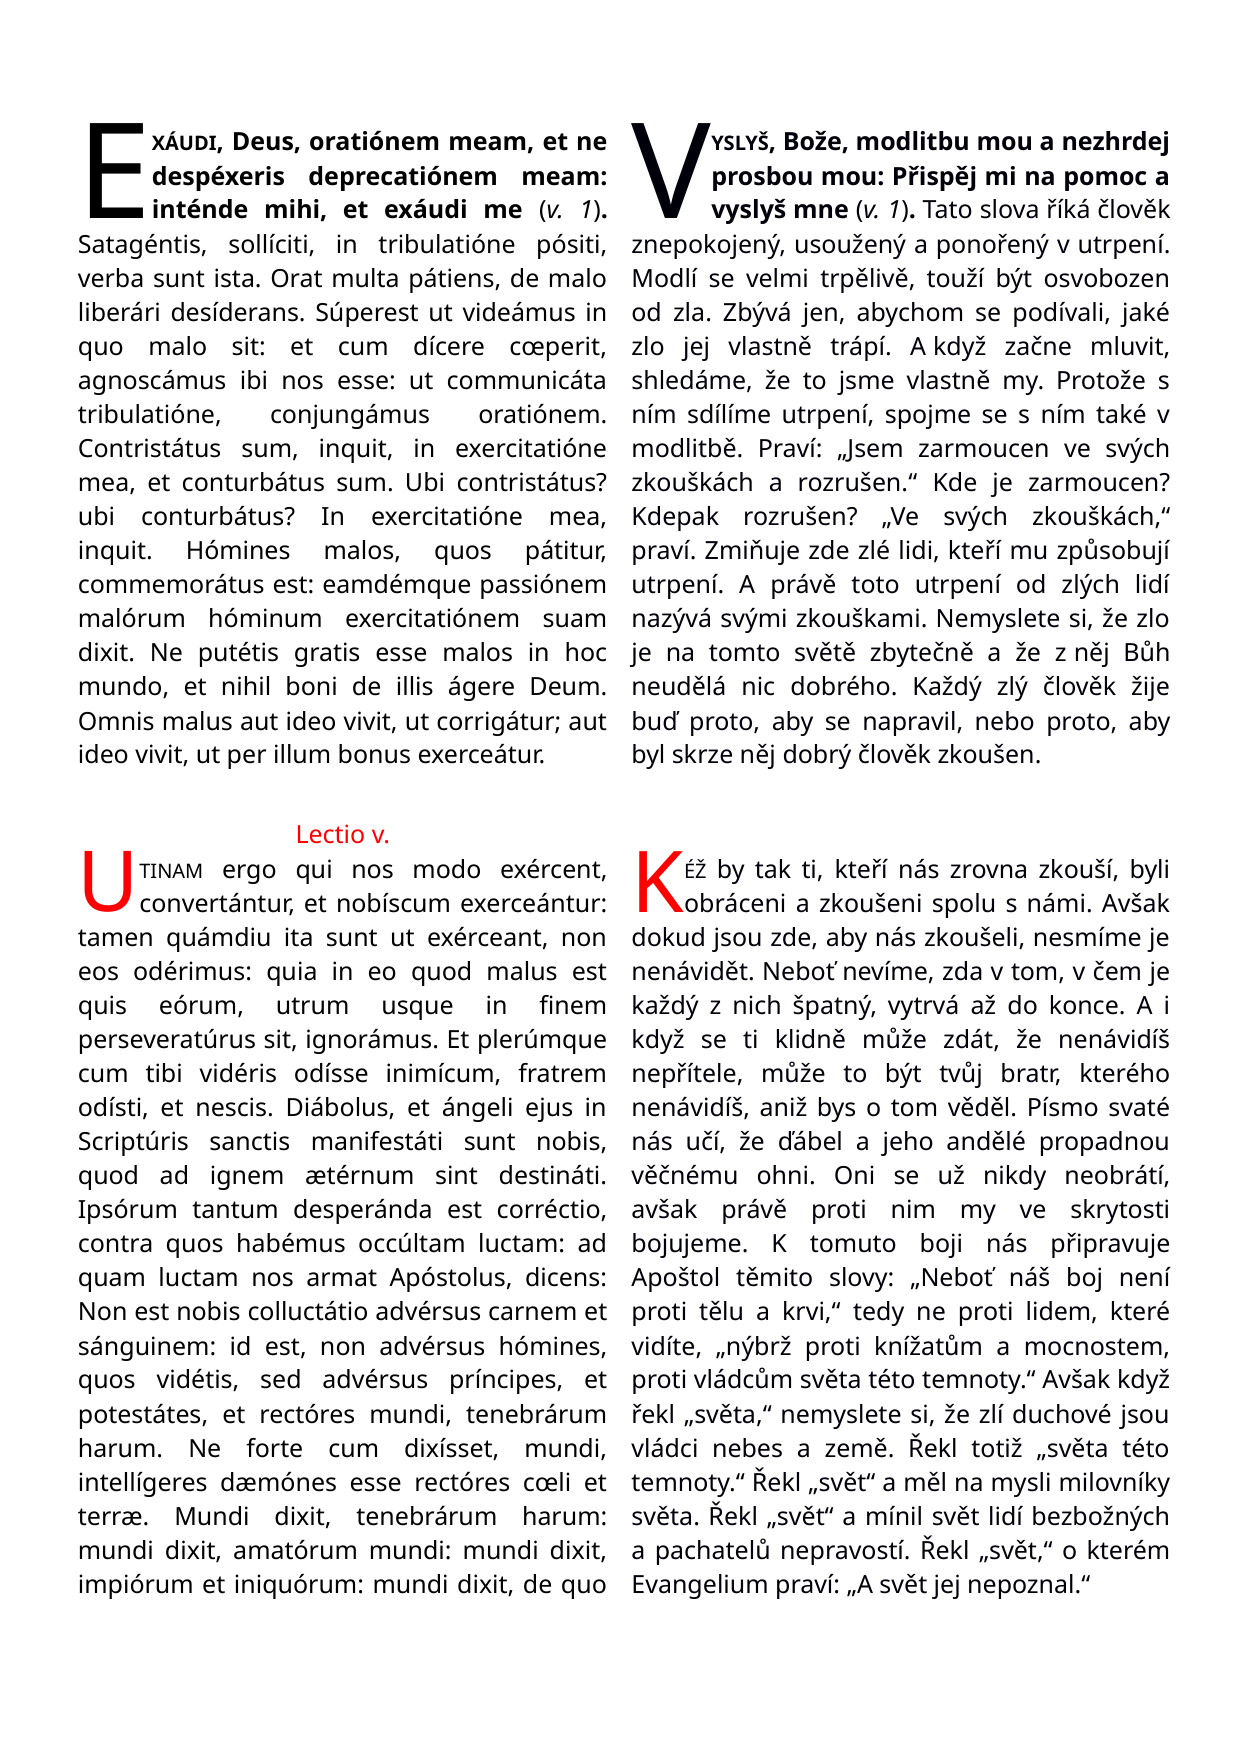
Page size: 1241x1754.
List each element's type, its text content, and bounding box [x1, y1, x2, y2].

table_cell Vyslyš, Bože, modlitbu mou a nezhrdej prosbou mou: Přispěj mi na pomoc a vyslyš mne (v. 1). Tato slova říká člověk znepokojený, usoužený a ponořený v utrpení. Modlí se velmi trpělivě, touží být osvobozen od zla. Zbývá jen, abychom se podívali, jaké zlo jej vlastně trápí. A když začne mluvit, shledáme, že to jsme vlastně my. Protože s ním sdílíme utrpení, spojme se s ním také v modlitbě. Praví: „Jsem zarmoucen ve svých zkouškách a rozrušen.“ Kde je zarmoucen? Kdepak rozrušen? „Ve svých zkouškách,“ praví. Zmiňuje zde zlé lidi, kteří mu způsobují utrpení. A právě toto utrpení od zlých lidí nazývá svými zkouškami. Nemyslete si, že zlo je na tomto světě zbytečně a že z něj Bůh neudělá nic dobrého. Každý zlý člověk žije buď proto, aby se napravil, nebo proto, aby byl skrze něj dobrý člověk zkoušen. [619, 118, 1182, 811]
table_cell Exáudi, Deus, oratiónem meam, et ne despéxeris deprecatiónem meam: inténde mihi, et exáudi me (v. 1). Satagéntis, sollíciti, in tribulatióne pósiti, verba sunt ista. Orat multa pátiens, de malo liberári desíderans. Súperest ut videámus in quo malo sit: et cum dícere cœperit, agnoscámus ibi nos esse: ut communicáta tribulatióne, conjungámus oratiónem. Contristátus sum, inquit, in exercitatióne mea, et conturbátus sum. Ubi contristátus? ubi conturbátus? In exercitatióne mea, inquit. Hómines malos, quos pátitur, commemorátus est: eamdémque passiónem malórum hóminum exercitatiónem suam dixit. Ne putétis gratis esse malos in hoc mundo, et nihil boni de illis ágere Deum. Omnis malus aut ideo vivit, ut corrigátur; aut ideo vivit, ut per illum bonus exerceátur. [66, 118, 619, 811]
table_cell Kéž by tak ti, kteří nás zrovna zkouší, byli obráceni a zkoušeni spolu s námi. Avšak dokud jsou zde, aby nás zkoušeli, nesmíme je nenávidět. Neboť nevíme, zda v tom, v čem je každý z nich špatný, vytrvá až do konce. A i když se ti klidně může zdát, že nenávidíš nepřítele, může to být tvůj bratr, kterého nenávidíš, aniž bys o tom věděl. Písmo svaté nás učí, že ďábel a jeho andělé propadnou věčnému ohni. Oni se už nikdy neobrátí, avšak právě proti nim my ve skrytosti bojujeme. K tomuto boji nás připravuje Apoštol těmito slovy: „Neboť náš boj není proti tělu a krvi,“ tedy ne proti lidem, které vidíte, „nýbrž proti knížatům a mocnostem, proti vládcům světa této temnoty.“ Avšak když řekl „světa,“ nemyslete si, že zlí duchové jsou vládci nebes a země. Řekl totiž „světa této temnoty.“ Řekl „svět“ a měl na mysli milovníky světa. Řekl „svět“ a mínil svět lidí bezbožných a pachatelů nepravostí. Řekl „svět,“ o kterém Evangelium praví: „A svět jej nepoznal.“ [619, 811, 1182, 1607]
table_cell Lectio v. Utinam ergo qui nos modo exércent, convertántur, et nobíscum exerceántur: tamen quámdiu ita sunt ut exérceant, non eos odérimus: quia in eo quod malus est quis eórum, utrum usque in finem perseveratúrus sit, ignorámus. Et plerúmque cum tibi vidéris odísse inimícum, fratrem odísti, et nescis. Diábolus, et ángeli ejus in Scriptúris sanctis manifestáti sunt nobis, quod ad ignem ætérnum sint destináti. Ipsórum tantum desperánda est corréctio, contra quos habémus occúltam luctam: ad quam luctam nos armat Apóstolus, dicens: Non est nobis colluctátio advérsus carnem et sánguinem: id est, non advérsus hómines, quos vidétis, sed advérsus príncipes, et potestátes, et rectóres mundi, tenebrárum harum. Ne forte cum dixísset, mundi, intellígeres dæmónes esse rectóres cœli et terræ. Mundi dixit, tenebrárum harum: mundi dixit, amatórum mundi: mundi dixit, impiórum et iniquórum: mundi dixit, de quo [66, 811, 619, 1607]
